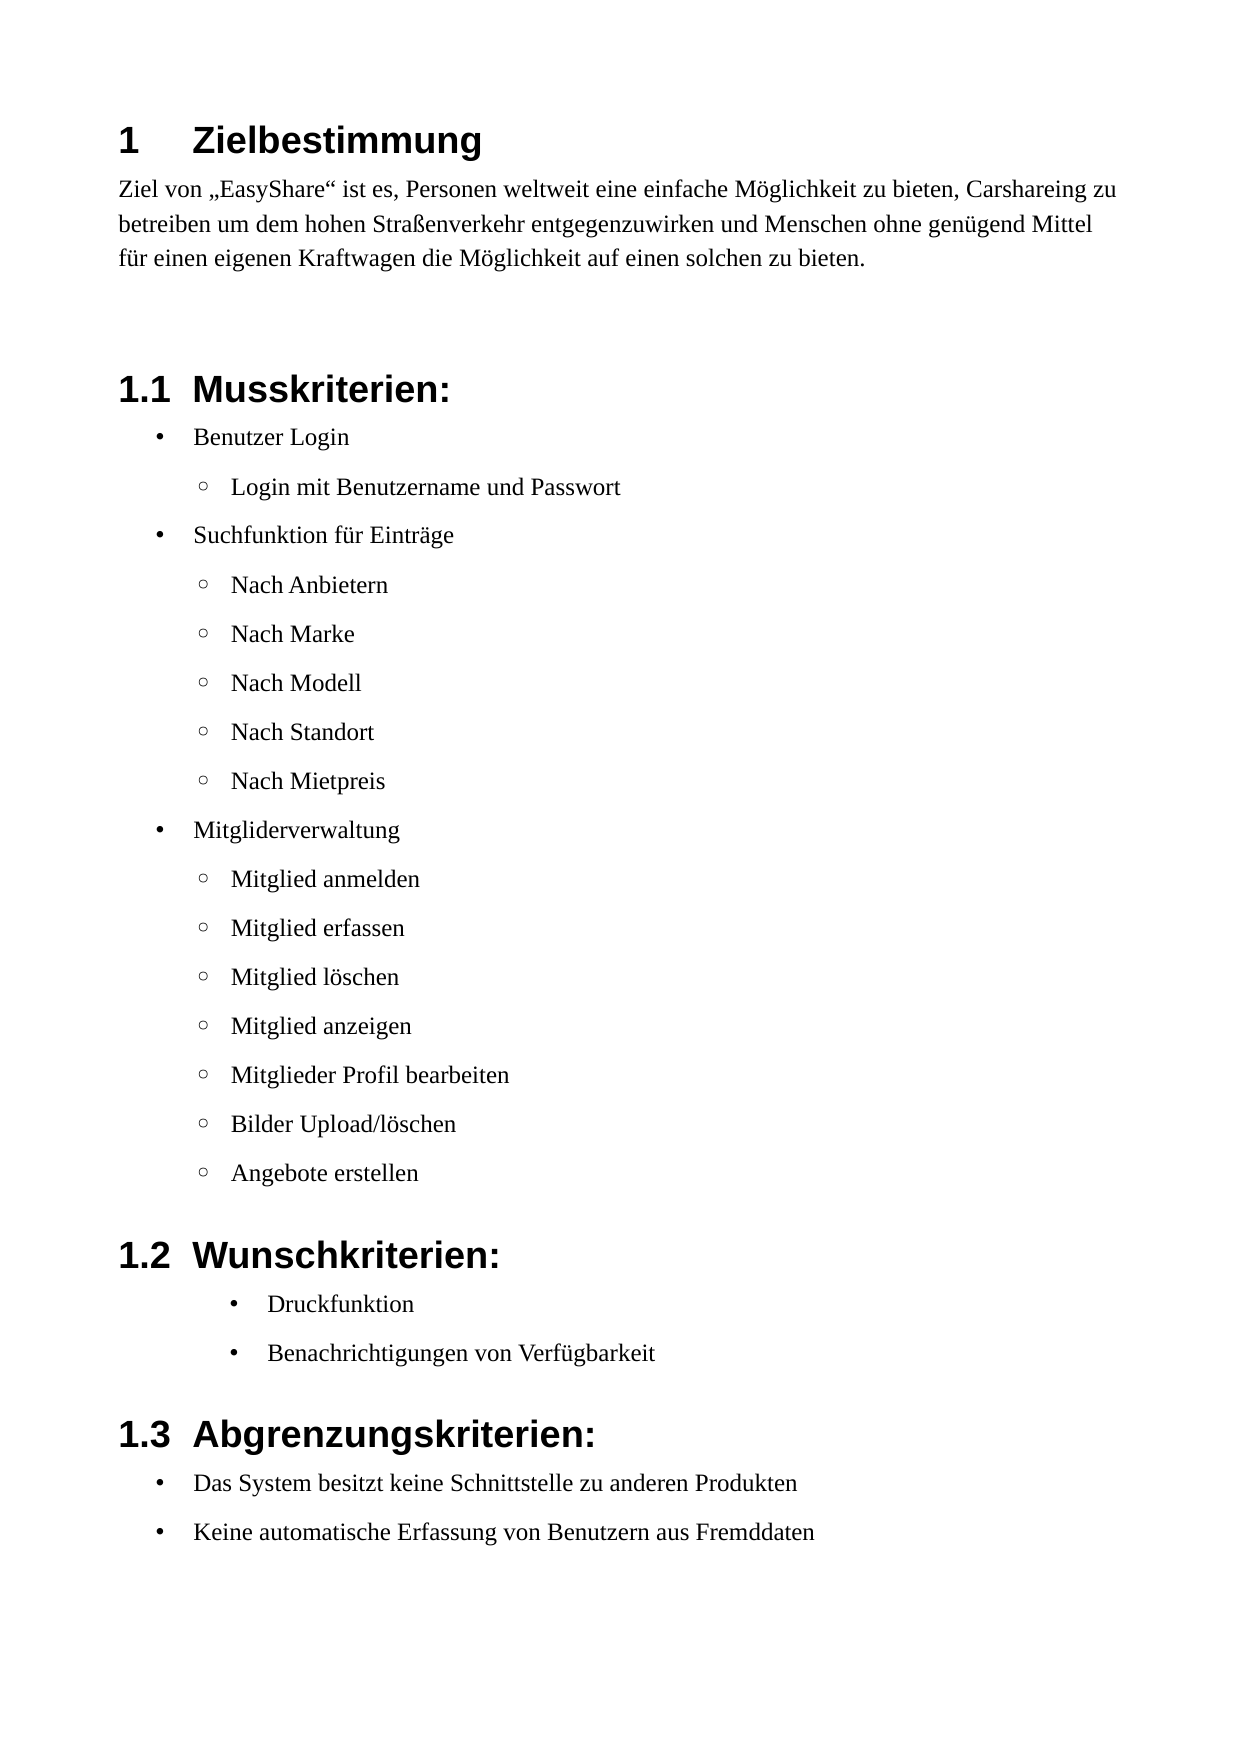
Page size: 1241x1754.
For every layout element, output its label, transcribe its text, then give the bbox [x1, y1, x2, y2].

list Nach Standort [193, 717, 1122, 746]
text Ziel von „EasyShare“ ist es, Personen weltweit eine einfache Möglichkeit zu bieten, Carshareing zu betreiben um dem hohen Straßenverkehr entgegenzuwirken und Menschen ohne genügend Mittel für einen eigenen Kraftwagen die Möglichkeit auf einen solchen zu bieten. [118, 174, 1122, 272]
list Mitglied anmelden [193, 864, 1122, 893]
list Das System besitzt keine Schnittstelle zu anderen Produkten [156, 1468, 1122, 1497]
list Nach Anbietern [193, 570, 1122, 598]
list Nach Mietpreis [193, 766, 1122, 795]
list Login mit Benutzername und Passwort [193, 472, 1122, 500]
list Druckfunktion [229, 1289, 1122, 1317]
subtitle 1.1 Musskriterien: [118, 366, 1122, 410]
list Suchfunktion für Einträge [156, 521, 1122, 549]
list Nach Modell [193, 668, 1122, 697]
list Mitglied erfassen [193, 913, 1122, 942]
subtitle 1 Zielbestimmung [118, 118, 1122, 162]
list Bilder Upload/löschen [193, 1109, 1122, 1138]
list Keine automatische Erfassung von Benutzern aus Fremddaten [156, 1517, 1122, 1546]
list Mitgliderverwaltung [156, 815, 1122, 844]
list Nach Marke [193, 619, 1122, 647]
list Mitglied anzeigen [193, 1011, 1122, 1040]
subtitle 1.2 Wunschkriterien: [118, 1232, 1122, 1276]
list Benutzer Login [156, 422, 1122, 451]
list Angebote erstellen [193, 1158, 1122, 1187]
list Benachrichtigungen von Verfügbarkeit [229, 1338, 1122, 1366]
list Mitglied löschen [193, 962, 1122, 991]
list Mitglieder Profil bearbeiten [193, 1060, 1122, 1089]
subtitle 1.3 Abgrenzungskriterien: [118, 1412, 1122, 1455]
